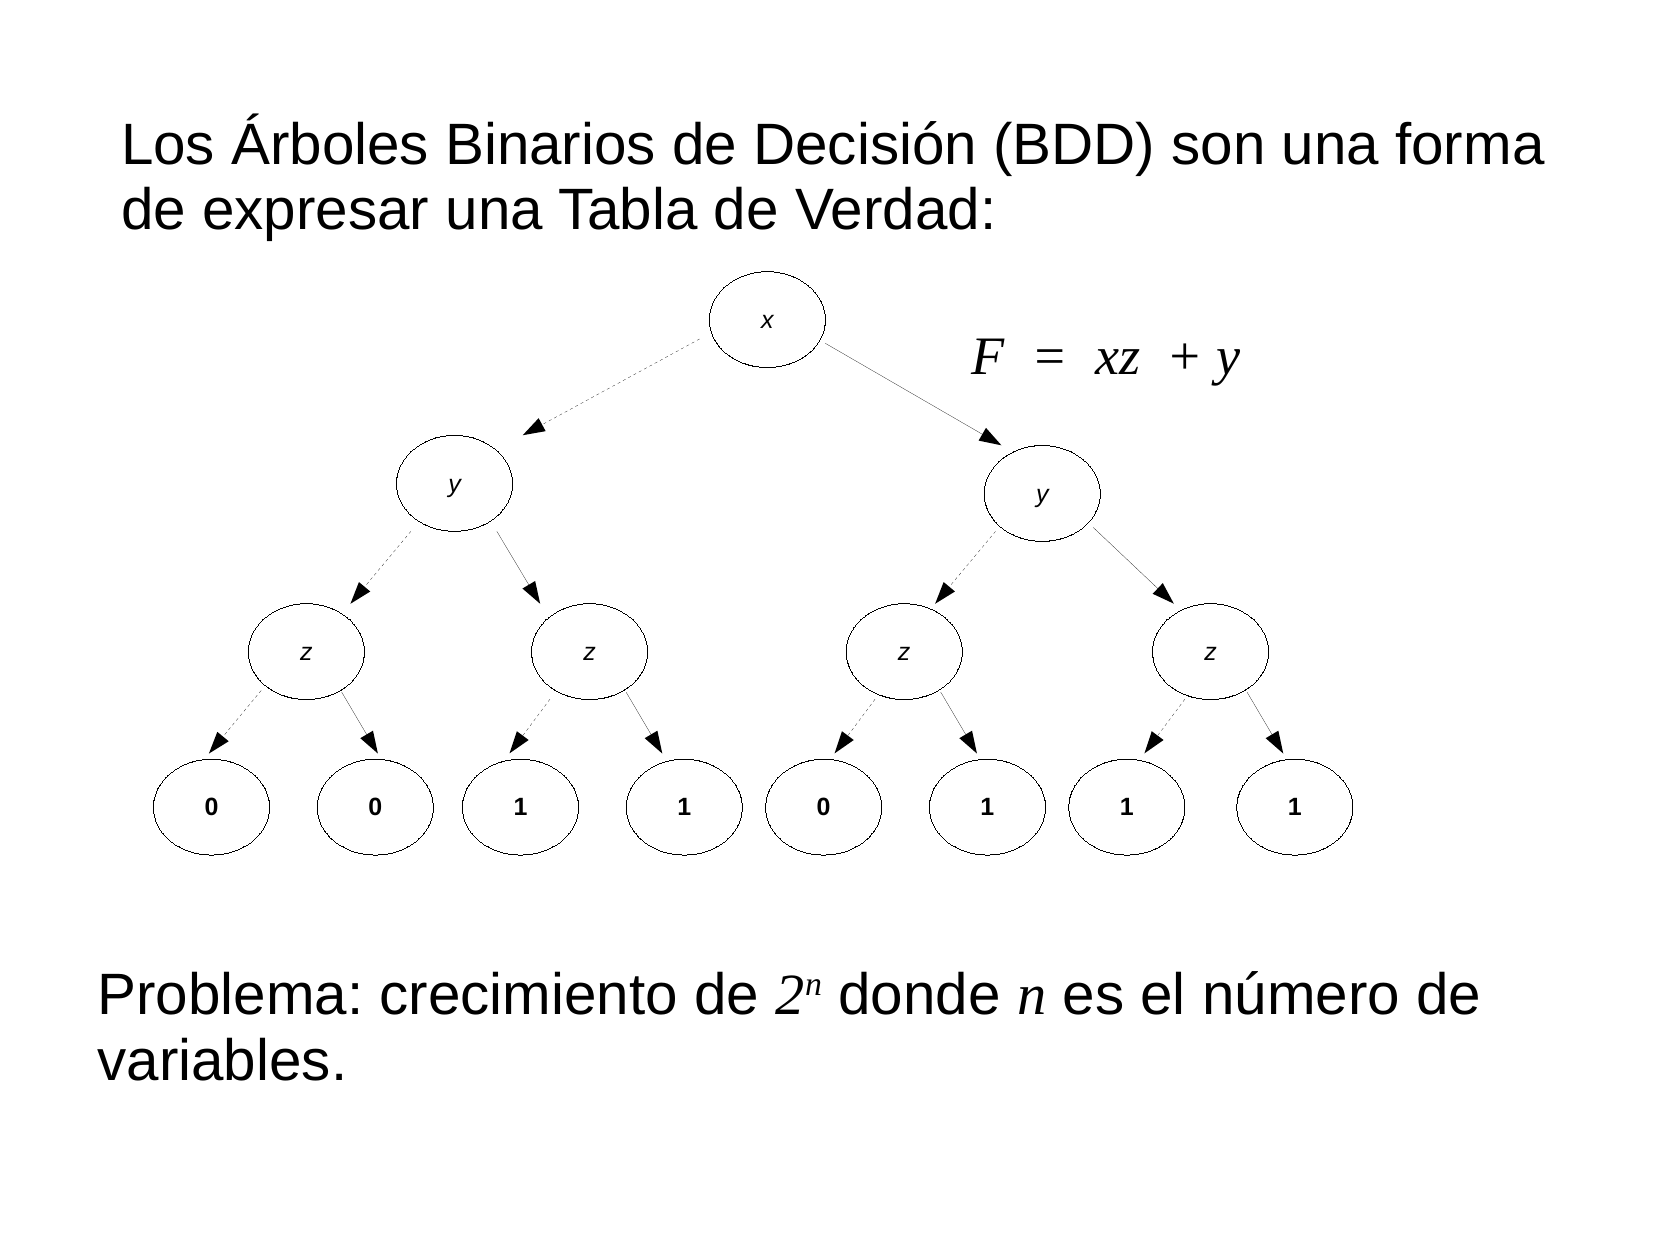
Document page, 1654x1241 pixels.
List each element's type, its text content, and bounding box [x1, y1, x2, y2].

text_box y [396, 435, 513, 532]
text_box 0 [765, 759, 882, 856]
text_box z [531, 603, 648, 700]
text_box 1 [626, 759, 743, 856]
text_box 1 [1236, 759, 1353, 856]
text_box y [984, 445, 1101, 542]
text_box F = xz + y [956, 318, 1257, 388]
text_box Problema: crecimiento de 2n donde n es el número de variables. [47, 954, 1546, 1093]
text_box x [709, 271, 826, 368]
text_box z [1152, 603, 1269, 700]
text_box 0 [317, 759, 434, 856]
text_box 1 [929, 759, 1046, 856]
text_box z [248, 603, 365, 700]
text_box 1 [462, 759, 579, 856]
text_box z [846, 603, 963, 700]
text_box Los Árboles Binarios de Decisión (BDD) son una forma de expresar una Tabla de Verdad: [70, 104, 1570, 237]
text_box 1 [1068, 759, 1185, 856]
text_box 0 [153, 759, 270, 856]
